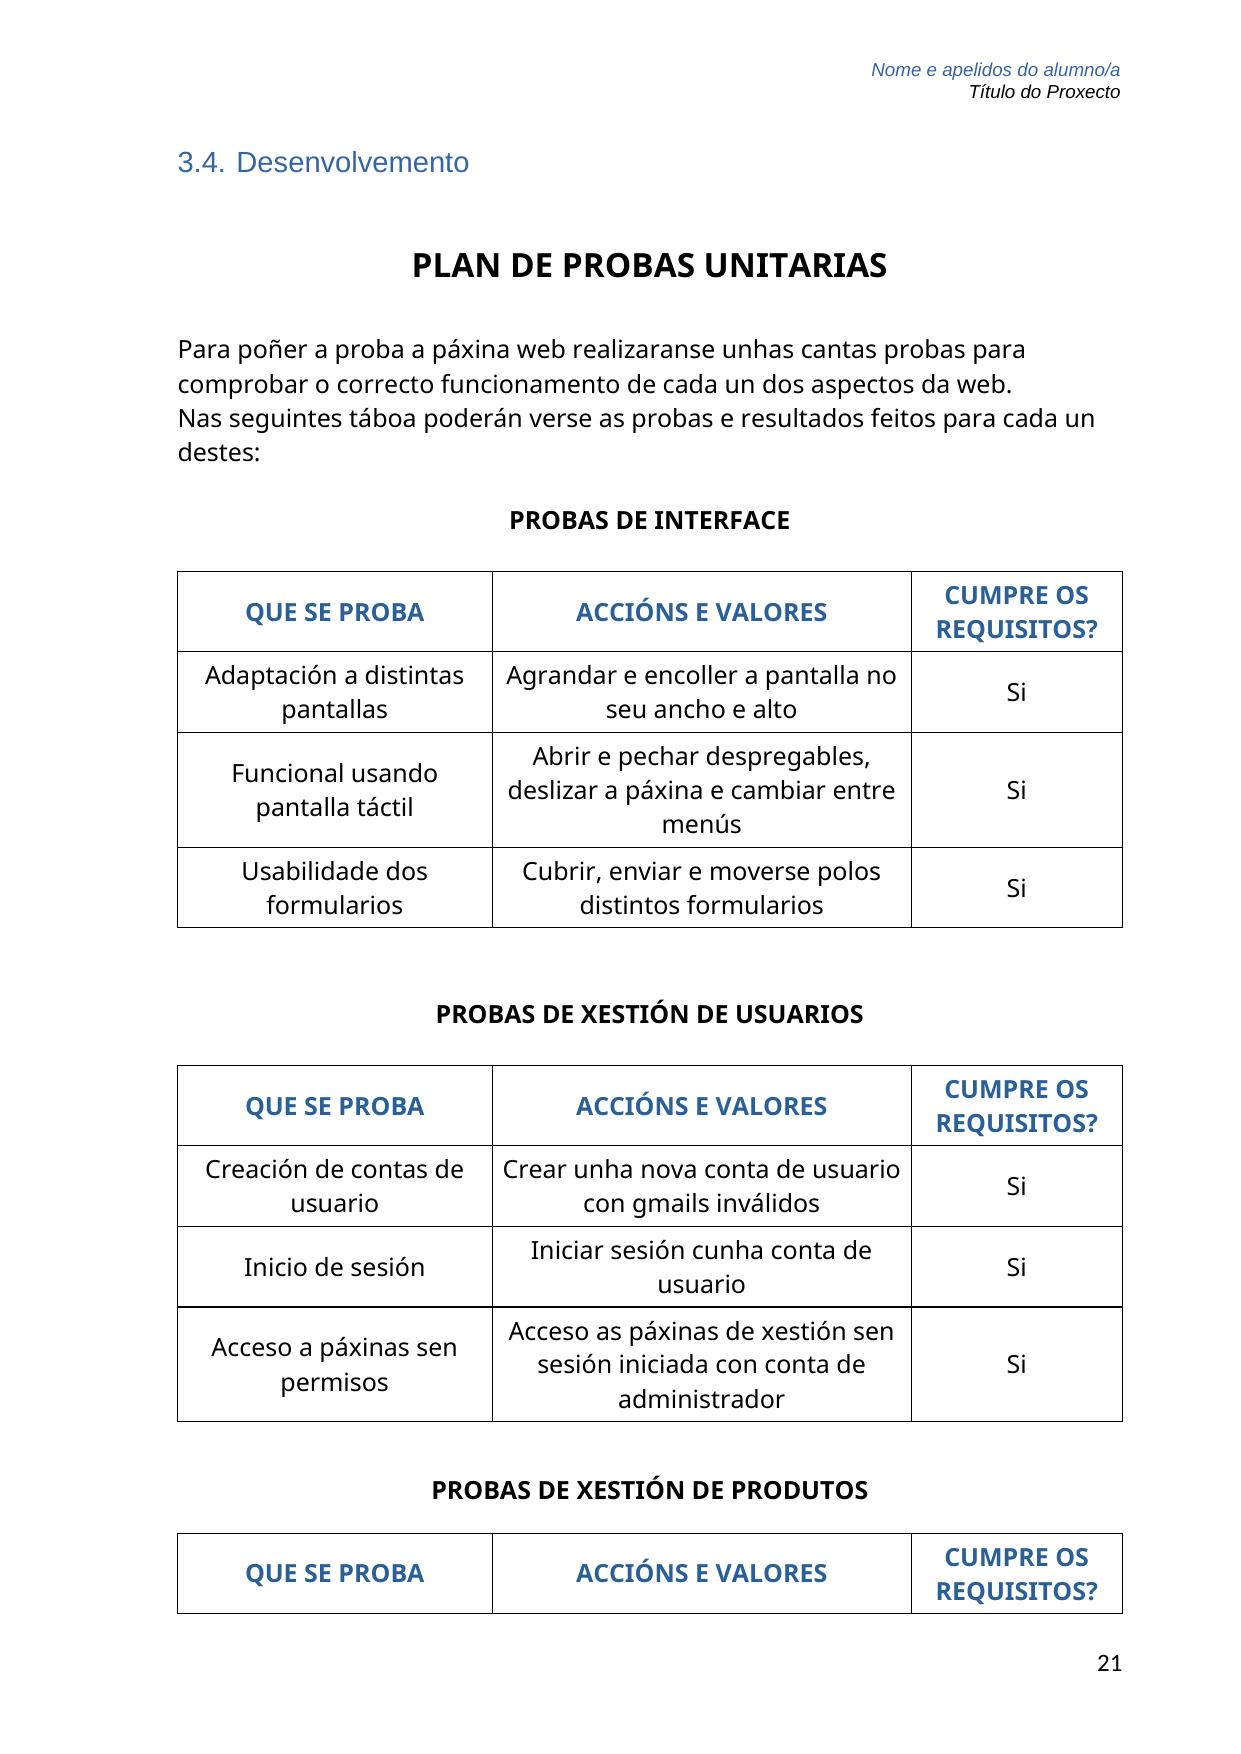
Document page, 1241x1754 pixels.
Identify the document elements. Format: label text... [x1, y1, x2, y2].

table_header ACCIÓNS E VALORES [493, 572, 911, 651]
table_cell Cubrir, enviar e moverse polos distintos formularios [493, 848, 911, 927]
table_cell Si [912, 1146, 1122, 1226]
table_cell Adaptación a distintas pantallas [178, 652, 492, 732]
table_cell Si [912, 848, 1122, 927]
table_cell Si [912, 1308, 1122, 1421]
table_cell Funcional usando pantalla táctil [178, 733, 492, 847]
table_cell Acceso a páxinas sen permisos [178, 1308, 492, 1421]
table_cell Iniciar sesión cunha conta de usuario [493, 1227, 911, 1306]
table_header CUMPRE OS REQUISITOS? [912, 572, 1122, 651]
table_cell Si [912, 652, 1122, 732]
table_header QUE SE PROBA [178, 1066, 492, 1145]
table_cell Crear unha nova conta de usuario con gmails inválidos [493, 1146, 911, 1226]
table_header QUE SE PROBA [178, 1534, 492, 1613]
text PROBAS DE INTERFACE [177, 502, 1122, 537]
text PLAN DE PROBAS UNITARIAS [177, 241, 1122, 287]
subtitle Desenvolvemento [177, 145, 1122, 179]
text PROBAS DE XESTIÓN DE USUARIOS [177, 996, 1122, 1030]
table_cell Creación de contas de usuario [178, 1146, 492, 1226]
table_cell Inicio de sesión [178, 1227, 492, 1306]
table_header ACCIÓNS E VALORES [493, 1066, 911, 1145]
text Para poñer a proba a páxina web realizaranse unhas cantas probas para comprobar o correcto funcionamento de cada un dos aspectos da web. Nas seguintes táboa poderán verse as probas e resultados feitos para cada un destes: [177, 332, 1122, 468]
table_cell Si [912, 1227, 1122, 1306]
text PROBAS DE XESTIÓN DE PRODUTOS [177, 1473, 1122, 1507]
table_cell Si [912, 733, 1122, 847]
table_header CUMPRE OS REQUISITOS? [912, 1534, 1122, 1613]
table_header QUE SE PROBA [178, 572, 492, 651]
table_cell Agrandar e encoller a pantalla no seu ancho e alto [493, 652, 911, 732]
table_cell Acceso as páxinas de xestión sen sesión iniciada con conta de administrador [493, 1308, 911, 1421]
table_cell Abrir e pechar despregables, deslizar a páxina e cambiar entre menús [493, 733, 911, 847]
table_cell Usabilidade dos formularios [178, 848, 492, 927]
table_header CUMPRE OS REQUISITOS? [912, 1066, 1122, 1145]
table_header ACCIÓNS E VALORES [493, 1534, 911, 1613]
